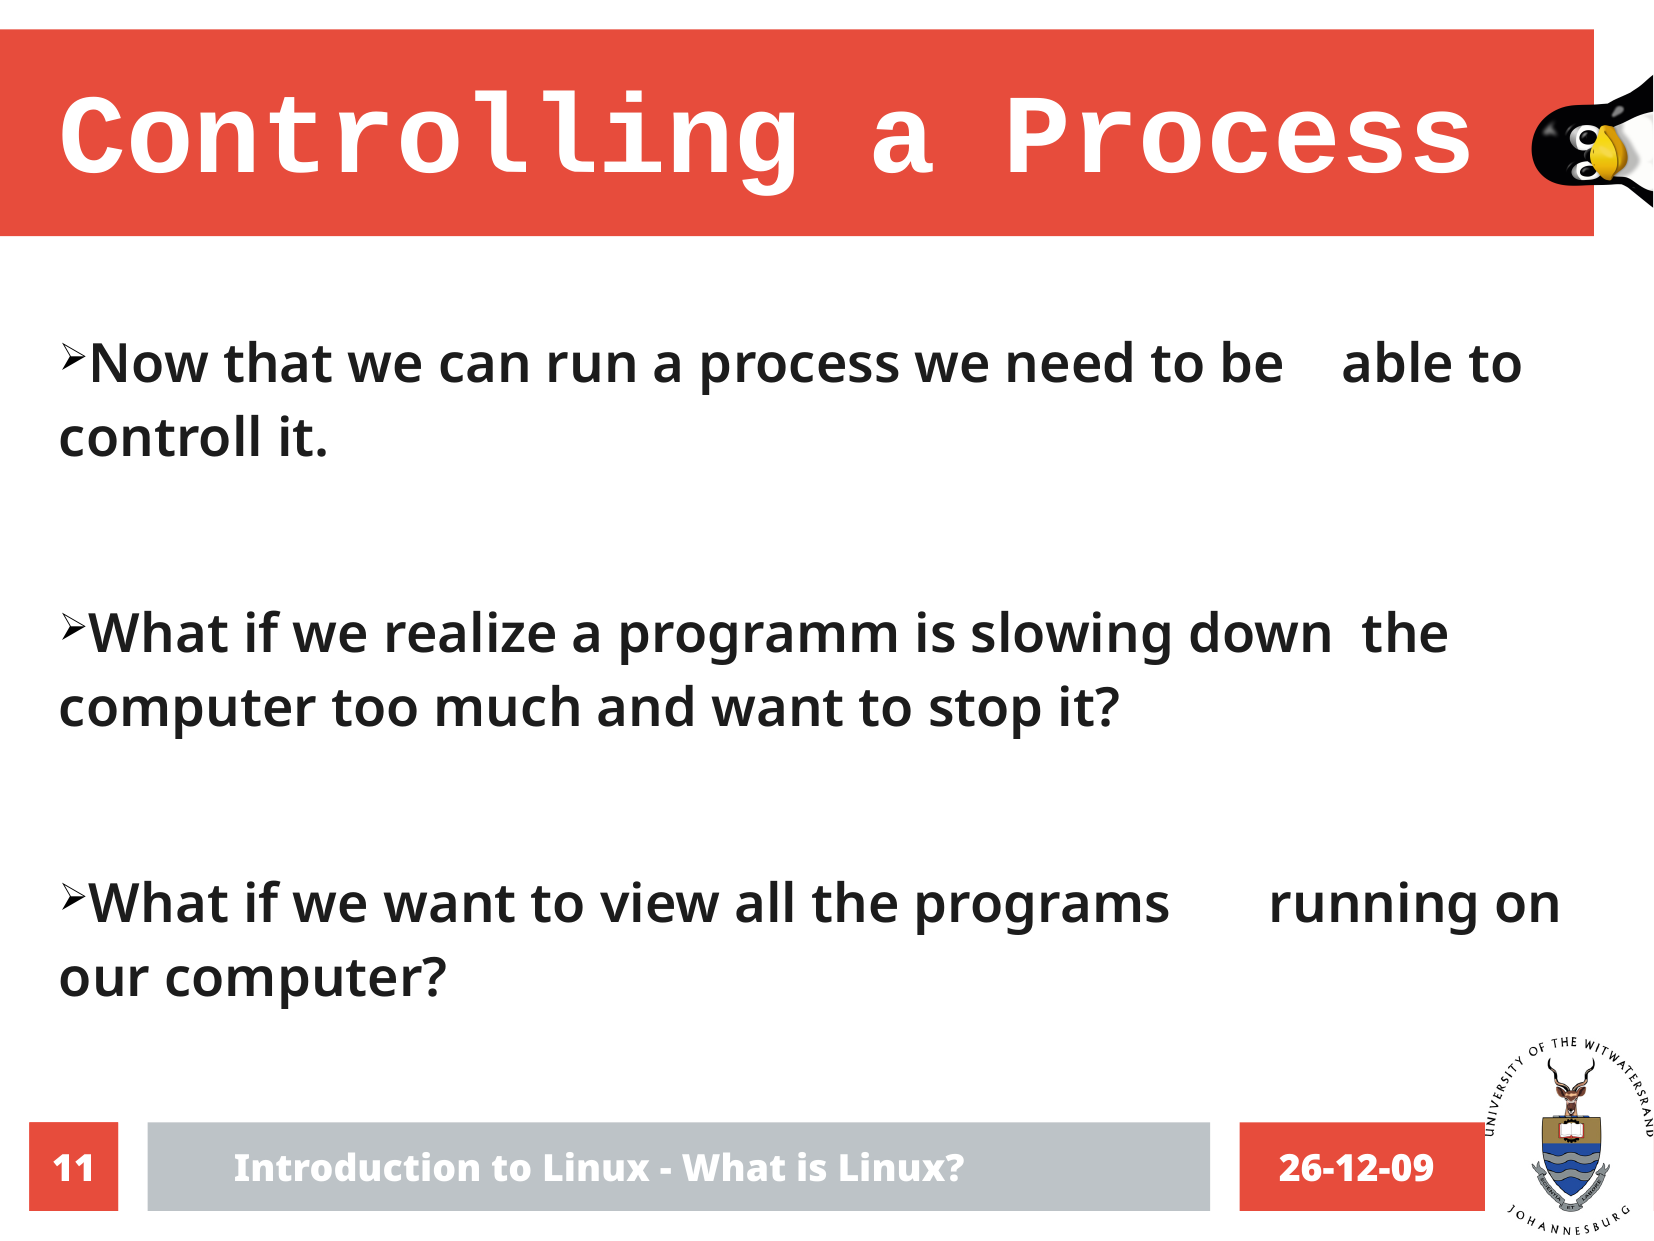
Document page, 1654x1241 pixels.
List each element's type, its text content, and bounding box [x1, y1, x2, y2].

picture [1485, 1037, 1654, 1235]
title Controlling a Process [58, 59, 1594, 207]
list Now that we can run a process we need to be able to controll it. What if we realize a programm is slowing down the computer too much and want to stop it? What if we want to view all the programs running on our computer? [58, 324, 1565, 1093]
picture [1514, 23, 1654, 276]
